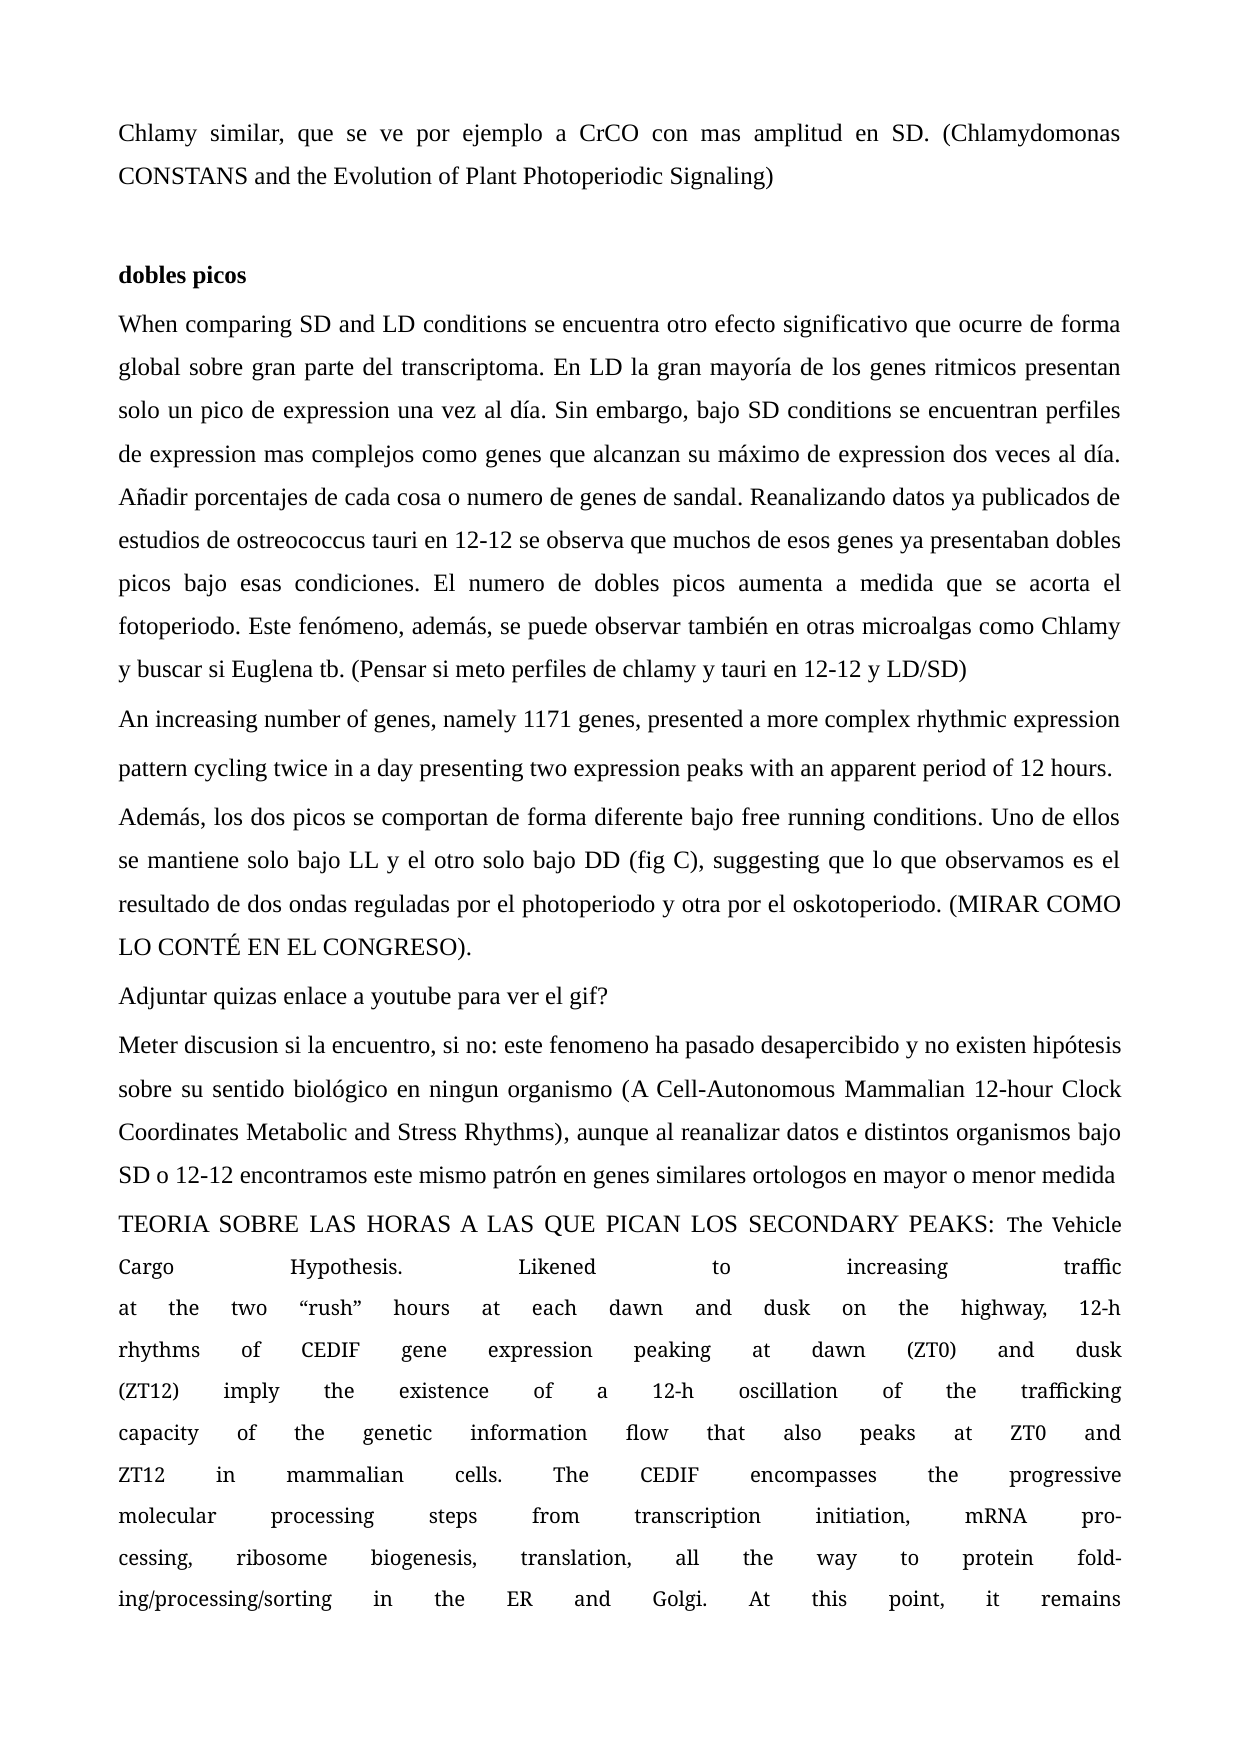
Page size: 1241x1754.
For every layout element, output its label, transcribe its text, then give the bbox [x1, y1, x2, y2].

text When comparing SD and LD conditions se encuentra otro efecto significativo que ocurre de forma global sobre gran parte del transcriptoma. En LD la gran mayoría de los genes ritmicos presentan solo un pico de expression una vez al día. Sin embargo, bajo SD conditions se encuentran perfiles de expression mas complejos como genes que alcanzan su máximo de expression dos veces al día. Añadir porcentajes de cada cosa o numero de genes de sandal. Reanalizando datos ya publicados de estudios de ostreococcus tauri en 12-12 se observa que muchos de esos genes ya presentaban dobles picos bajo esas condiciones. El numero de dobles picos aumenta a medida que se acorta el fotoperiodo. Este fenómeno, además, se puede observar también en otras microalgas como Chlamy y buscar si Euglena tb. (Pensar si meto perfiles de chlamy y tauri en 12-12 y LD/SD) [118, 309, 1122, 683]
text Meter discusion si la encuentro, si no: este fenomeno ha pasado desapercibido y no existen hipótesis sobre su sentido biológico en ningun organismo (A Cell-Autonomous Mammalian 12-hour Clock Coordinates Metabolic and Stress Rhythms), aunque al reanalizar datos e distintos organismos bajo SD o 12-12 encontramos este mismo patrón en genes similares ortologos en mayor o menor medida [118, 1031, 1122, 1189]
text dobles picos [118, 260, 1122, 289]
text An increasing number of genes, namely 1171 genes, presented a more complex rhythmic expression [118, 704, 1122, 732]
text TEORIA SOBRE LAS HORAS A LAS QUE PICAN LOS SECONDARY PEAKS: The Vehicle Cargo Hypothesis. Likened to increasing traffic at the two “rush” hours at each dawn and dusk on the highway, 12-h rhythms of CEDIF gene expression peaking at dawn (ZT0) and dusk (ZT12) imply the existence of a 12-h oscillation of the trafficking capacity of the genetic information flow that also peaks at ZT0 and ZT12 in mammalian cells. The CEDIF encompasses the progressive molecular processing steps from transcription initiation, mRNA pro- cessing, ribosome biogenesis, translation, all the way to protein fold- ing/processing/sorting in the ER and Golgi. At this point, it remains [118, 1209, 1122, 1613]
text pattern cycling twice in a day presenting two expression peaks with an apparent period of 12 hours. [118, 753, 1122, 782]
text Adjuntar quizas enlace a youtube para ver el gif? [118, 981, 1122, 1010]
text Chlamy similar, que se ve por ejemplo a CrCO con mas amplitud en SD. (Chlamydomonas CONSTANS and the Evolution of Plant Photoperiodic Signaling) [118, 118, 1122, 190]
text Además, los dos picos se comportan de forma diferente bajo free running conditions. Uno de ellos se mantiene solo bajo LL y el otro solo bajo DD (fig C), suggesting que lo que observamos es el resultado de dos ondas reguladas por el photoperiodo y otra por el oskotoperiodo. (MIRAR COMO LO CONTÉ EN EL CONGRESO). [118, 802, 1122, 961]
